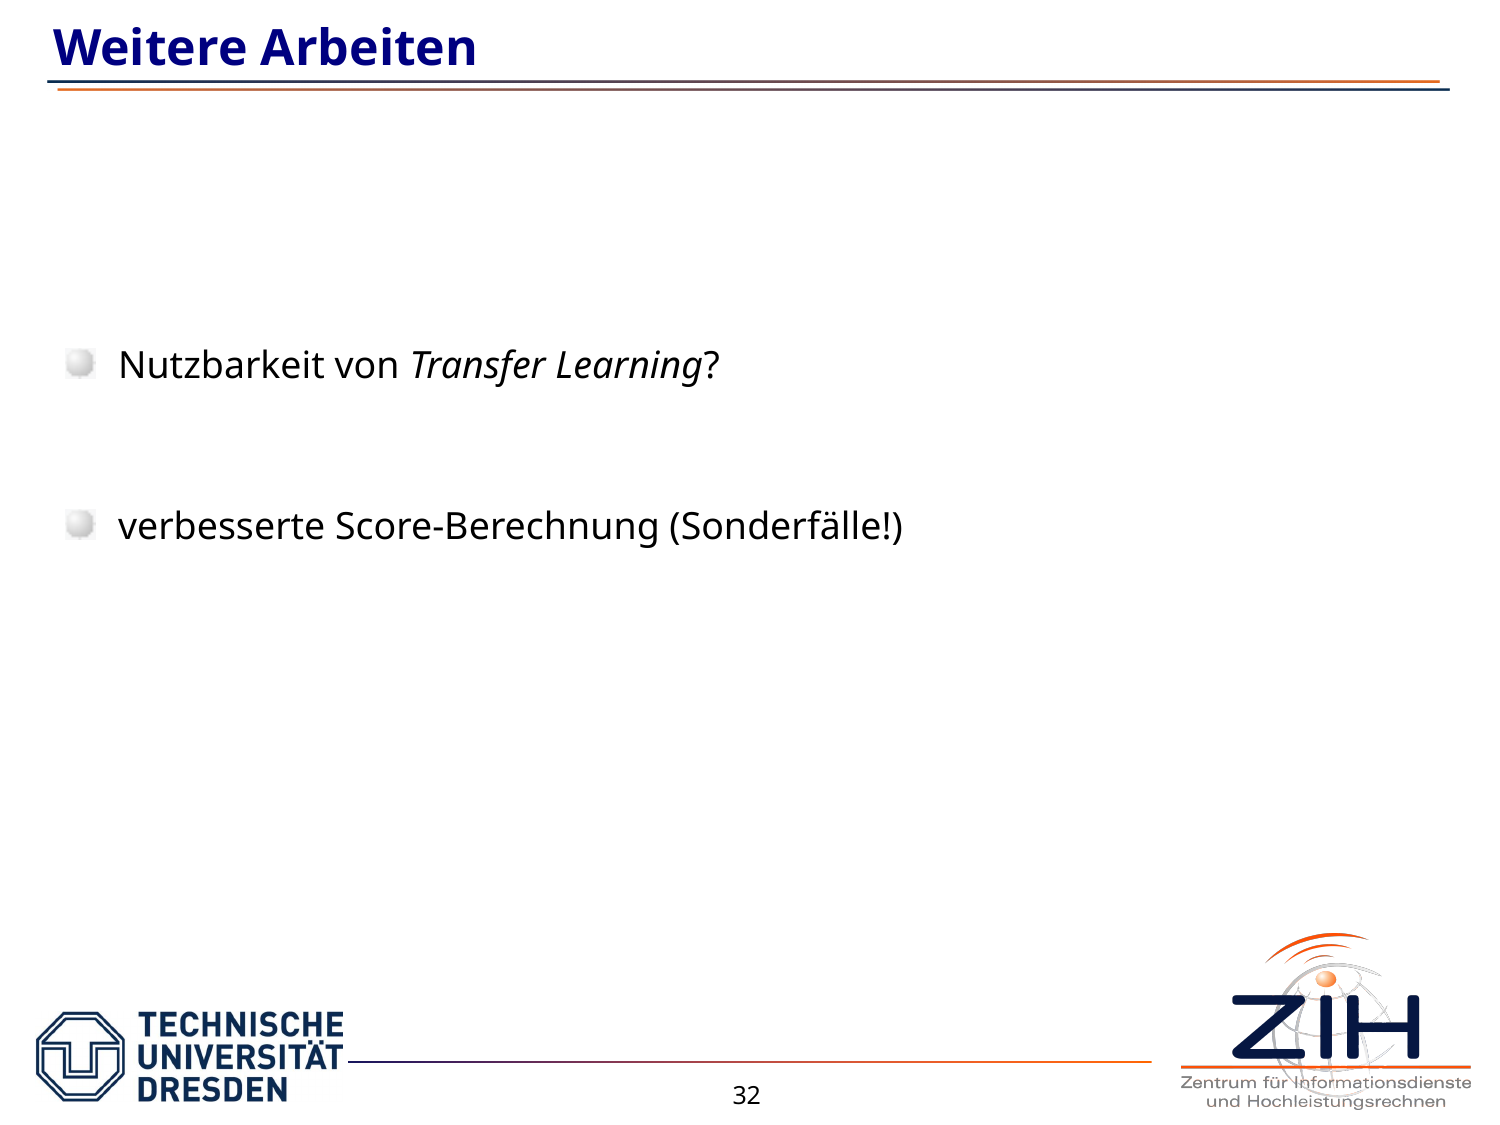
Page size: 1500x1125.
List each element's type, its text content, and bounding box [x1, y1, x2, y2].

picture [47, 80, 1450, 91]
picture [35, 1011, 343, 1102]
picture [1181, 933, 1471, 1110]
list Nutzbarkeit von Transfer Learning? verbesserte Score-Berechnung (Sonderfälle!) [29, 118, 1418, 771]
title Weitere Arbeiten [53, 12, 1453, 81]
